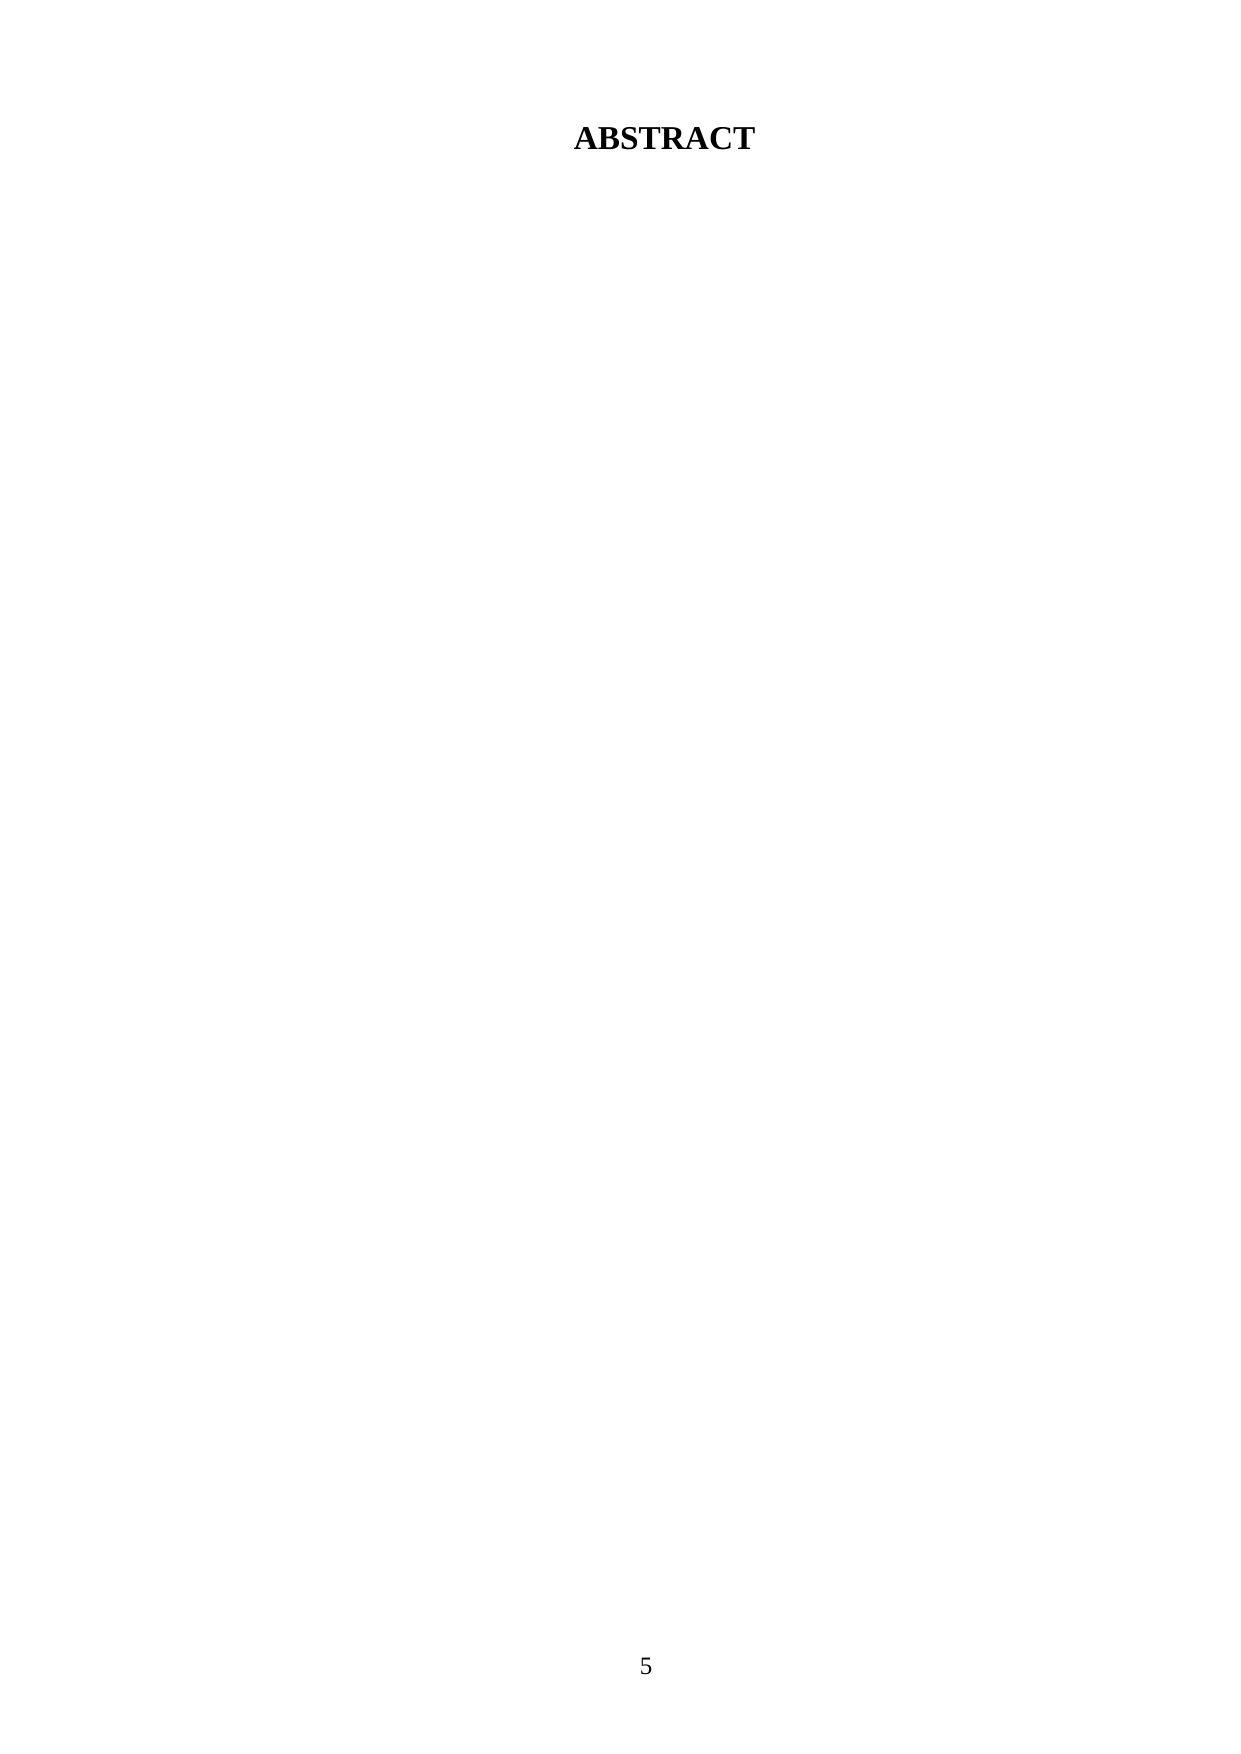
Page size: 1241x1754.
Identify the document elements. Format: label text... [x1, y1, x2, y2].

text ABSTRACT [177, 118, 1152, 156]
